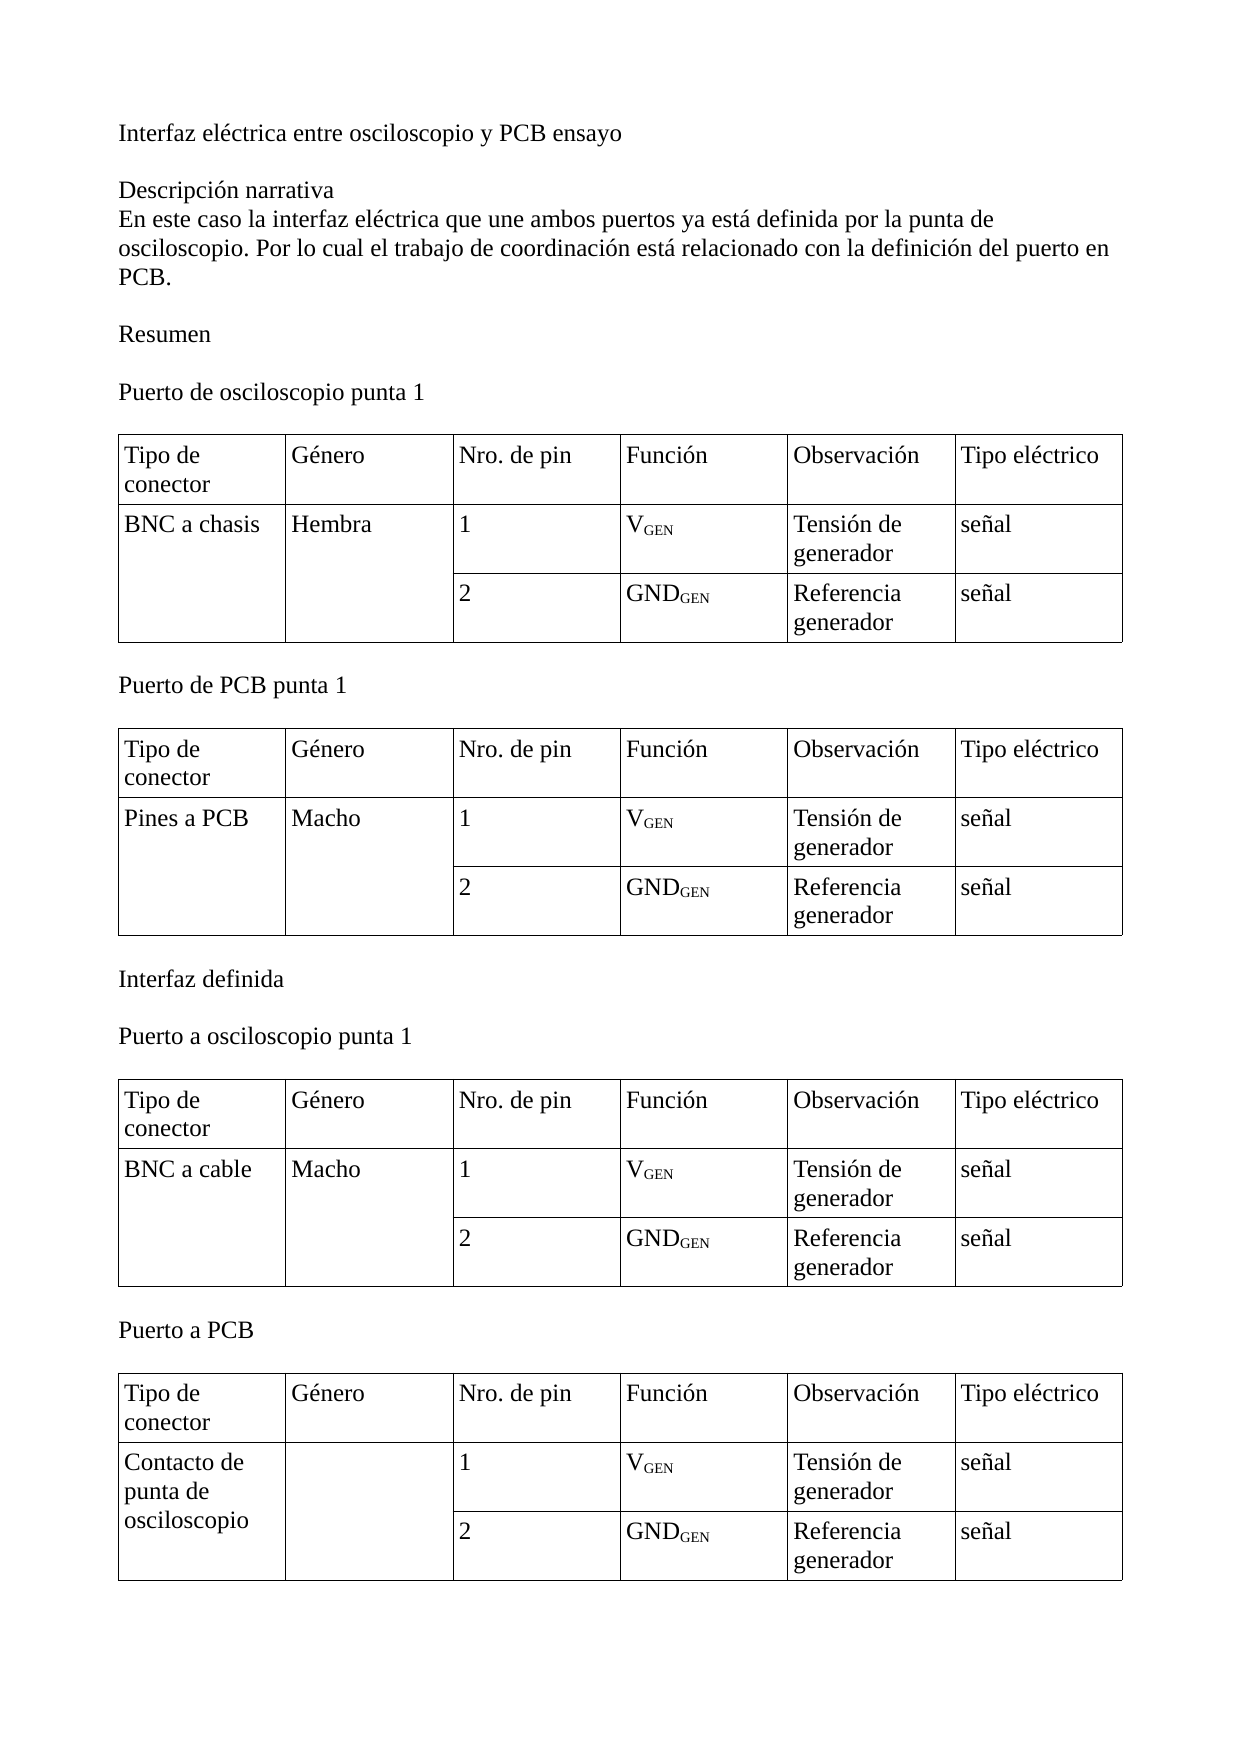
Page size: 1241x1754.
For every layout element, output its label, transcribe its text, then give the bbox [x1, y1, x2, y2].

table_cell señal [956, 1149, 1122, 1217]
table_cell Tensión de generador [788, 798, 955, 866]
text Puerto a osciloscopio punta 1 [118, 1021, 1122, 1050]
table_header Función [621, 435, 787, 503]
table_cell Referencia generador [788, 574, 955, 642]
table_cell GNDGEN [621, 1512, 787, 1580]
table_cell Macho [286, 798, 453, 935]
text En este caso la interfaz eléctrica que une ambos puertos ya está definida por la punta de osciloscopio. Por lo cual el trabajo de coordinación está relacionado con la definición del puerto en PCB. [118, 204, 1122, 291]
table_header Tipo de conector [119, 1374, 285, 1442]
table_header Tipo eléctrico [956, 435, 1122, 503]
table_cell GNDGEN [621, 867, 787, 935]
table_header Género [286, 1374, 453, 1442]
table_cell VGEN [621, 1443, 787, 1511]
table_cell señal [956, 1512, 1122, 1580]
table_header Observación [788, 1080, 955, 1148]
text Resumen [118, 319, 1122, 348]
table_cell 2 [454, 1512, 620, 1580]
table_header Función [621, 1374, 787, 1442]
table_header Observación [788, 729, 955, 797]
table_cell BNC a chasis [119, 505, 285, 642]
table_header Género [286, 435, 453, 503]
table_cell VGEN [621, 505, 787, 572]
table_cell Referencia generador [788, 1512, 955, 1580]
table_cell señal [956, 1443, 1122, 1511]
table_cell Tensión de generador [788, 1443, 955, 1511]
table_cell señal [956, 574, 1122, 642]
text Interfaz definida [118, 964, 1122, 993]
table_header Tipo de conector [119, 729, 285, 797]
table_cell señal [956, 505, 1122, 572]
table_cell Referencia generador [788, 1218, 955, 1286]
table_cell Referencia generador [788, 867, 955, 935]
table_cell BNC a cable [119, 1149, 285, 1286]
table_header Nro. de pin [454, 1374, 620, 1442]
table_header Nro. de pin [454, 1080, 620, 1148]
table_cell Tensión de generador [788, 505, 955, 572]
text Interfaz eléctrica entre osciloscopio y PCB ensayo [118, 118, 1122, 147]
table_header Tipo eléctrico [956, 729, 1122, 797]
table_cell 1 [454, 798, 620, 866]
table_cell Pines a PCB [119, 798, 285, 935]
table_cell 2 [454, 574, 620, 642]
text Puerto a PCB [118, 1315, 1122, 1344]
table_cell 1 [454, 1443, 620, 1511]
table_cell GNDGEN [621, 574, 787, 642]
table_header Observación [788, 435, 955, 503]
table_header Nro. de pin [454, 729, 620, 797]
table_header Género [286, 729, 453, 797]
table_cell Hembra [286, 505, 453, 642]
table_cell 1 [454, 1149, 620, 1217]
table_header Género [286, 1080, 453, 1148]
table_cell [286, 1443, 453, 1580]
table_cell señal [956, 798, 1122, 866]
text Puerto de PCB punta 1 [118, 670, 1122, 699]
table_header Tipo de conector [119, 1080, 285, 1148]
table_cell 1 [454, 505, 620, 572]
table_cell Macho [286, 1149, 453, 1286]
table_cell Tensión de generador [788, 1149, 955, 1217]
table_header Observación [788, 1374, 955, 1442]
text Puerto de osciloscopio punta 1 [118, 377, 1122, 406]
table_header Tipo de conector [119, 435, 285, 503]
table_header Nro. de pin [454, 435, 620, 503]
table_header Tipo eléctrico [956, 1374, 1122, 1442]
text Descripción narrativa [118, 176, 1122, 204]
table_cell GNDGEN [621, 1218, 787, 1286]
table_cell VGEN [621, 1149, 787, 1217]
table_header Tipo eléctrico [956, 1080, 1122, 1148]
table_cell Contacto de punta de osciloscopio [119, 1443, 285, 1580]
table_header Función [621, 729, 787, 797]
table_cell señal [956, 1218, 1122, 1286]
table_cell 2 [454, 1218, 620, 1286]
table_header Función [621, 1080, 787, 1148]
table_cell 2 [454, 867, 620, 935]
table_cell VGEN [621, 798, 787, 866]
table_cell señal [956, 867, 1122, 935]
